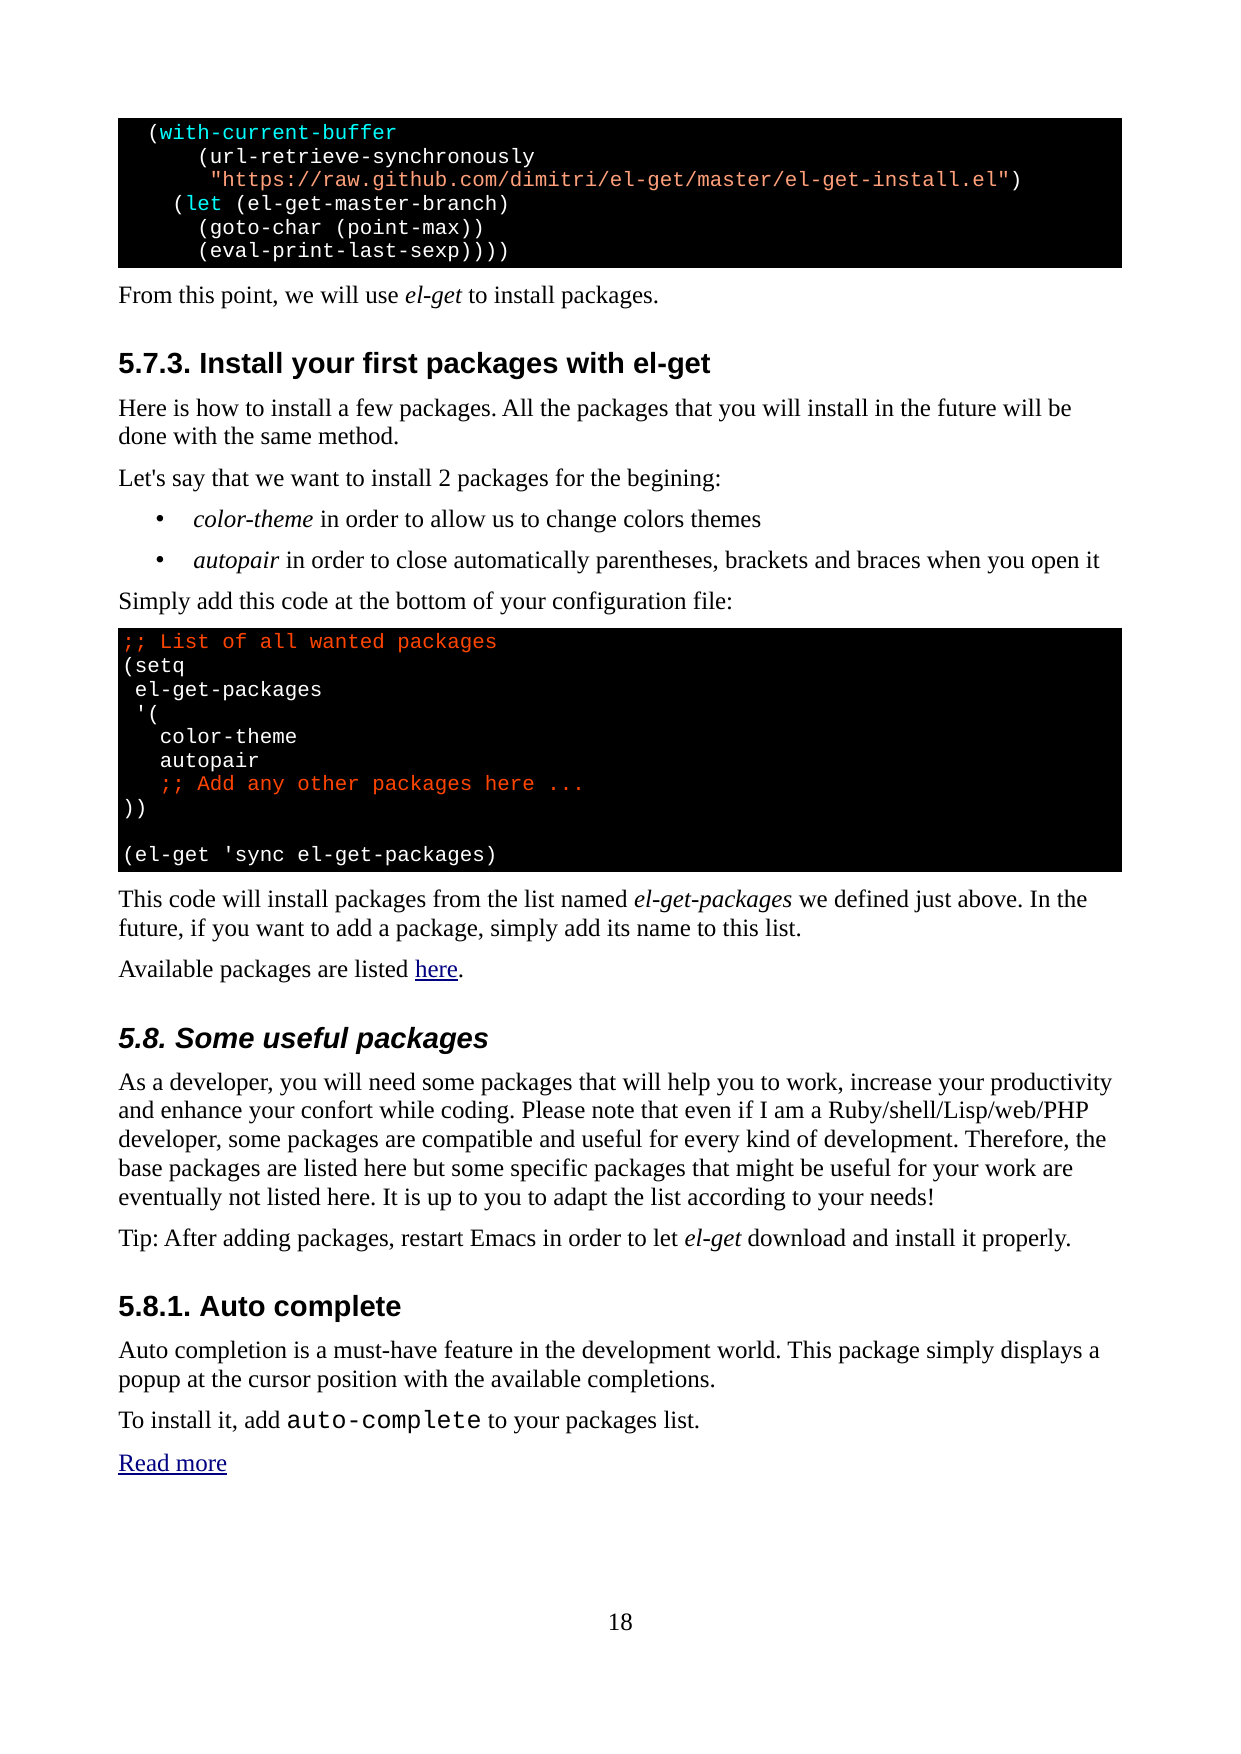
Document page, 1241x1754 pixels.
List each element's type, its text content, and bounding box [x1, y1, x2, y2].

text From this point, we will use el-get to install packages. [118, 280, 1122, 309]
text ;; List of all wanted packages [119, 629, 1121, 651]
text (let (el-get-master-branch) [119, 189, 1121, 213]
subtitle Some useful packages [118, 1021, 1122, 1054]
text This code will install packages from the list named el-get-packages we defined just above. In the future, if you want to add a package, simply add its name to this list. [118, 884, 1122, 942]
text autopair [119, 746, 1121, 769]
text Auto completion is a must-have feature in the development world. This package simply displays a popup at the cursor position with the available completions. [118, 1335, 1122, 1393]
subtitle Install your first packages with el-get [118, 347, 1122, 380]
list autopair in order to close automatically parentheses, brackets and braces when you open it [156, 545, 1122, 574]
list color-theme in order to allow us to change colors themes [156, 504, 1122, 533]
text Simply add this code at the bottom of your configuration file: [118, 586, 1122, 615]
subtitle Auto complete [118, 1289, 1122, 1323]
text (with-current-buffer [119, 119, 1121, 142]
text To install it, add auto-complete to your packages list. [118, 1405, 1122, 1436]
text Let's say that we want to install 2 packages for the begining: [118, 463, 1122, 491]
text As a developer, you will need some packages that will help you to work, increase your productivity and enhance your confort while coding. Please note that even if I am a Ruby/shell/Lisp/web/PHP developer, some packages are compatible and useful for every kind of development. Therefore, the base packages are listed here but some specific packages that might be useful for your work are eventually not listed here. It is up to you to adapt the list according to your needs! [118, 1067, 1122, 1210]
text (setq [119, 651, 1121, 675]
text (url-retrieve-synchronously [119, 142, 1121, 165]
text ;; Add any other packages here ... [119, 769, 1121, 793]
text Read more [118, 1448, 1122, 1477]
text Tip: After adding packages, restart Emacs in order to let el-get download and install it properly. [118, 1223, 1122, 1252]
text (eval-print-last-sexp)))) [119, 236, 1121, 267]
text color-theme [119, 722, 1121, 746]
text "https://raw.github.com/dimitri/el-get/master/el-get-install.el") [119, 165, 1121, 189]
text (el-get 'sync el-get-packages) [119, 840, 1121, 871]
text )) [119, 793, 1121, 817]
text Here is how to install a few packages. All the packages that you will install in the future will be done with the same method. [118, 393, 1122, 450]
text '( [119, 698, 1121, 722]
text el-get-packages [119, 675, 1121, 698]
text (goto-char (point-max)) [119, 213, 1121, 236]
text Available packages are listed here. [118, 954, 1122, 983]
